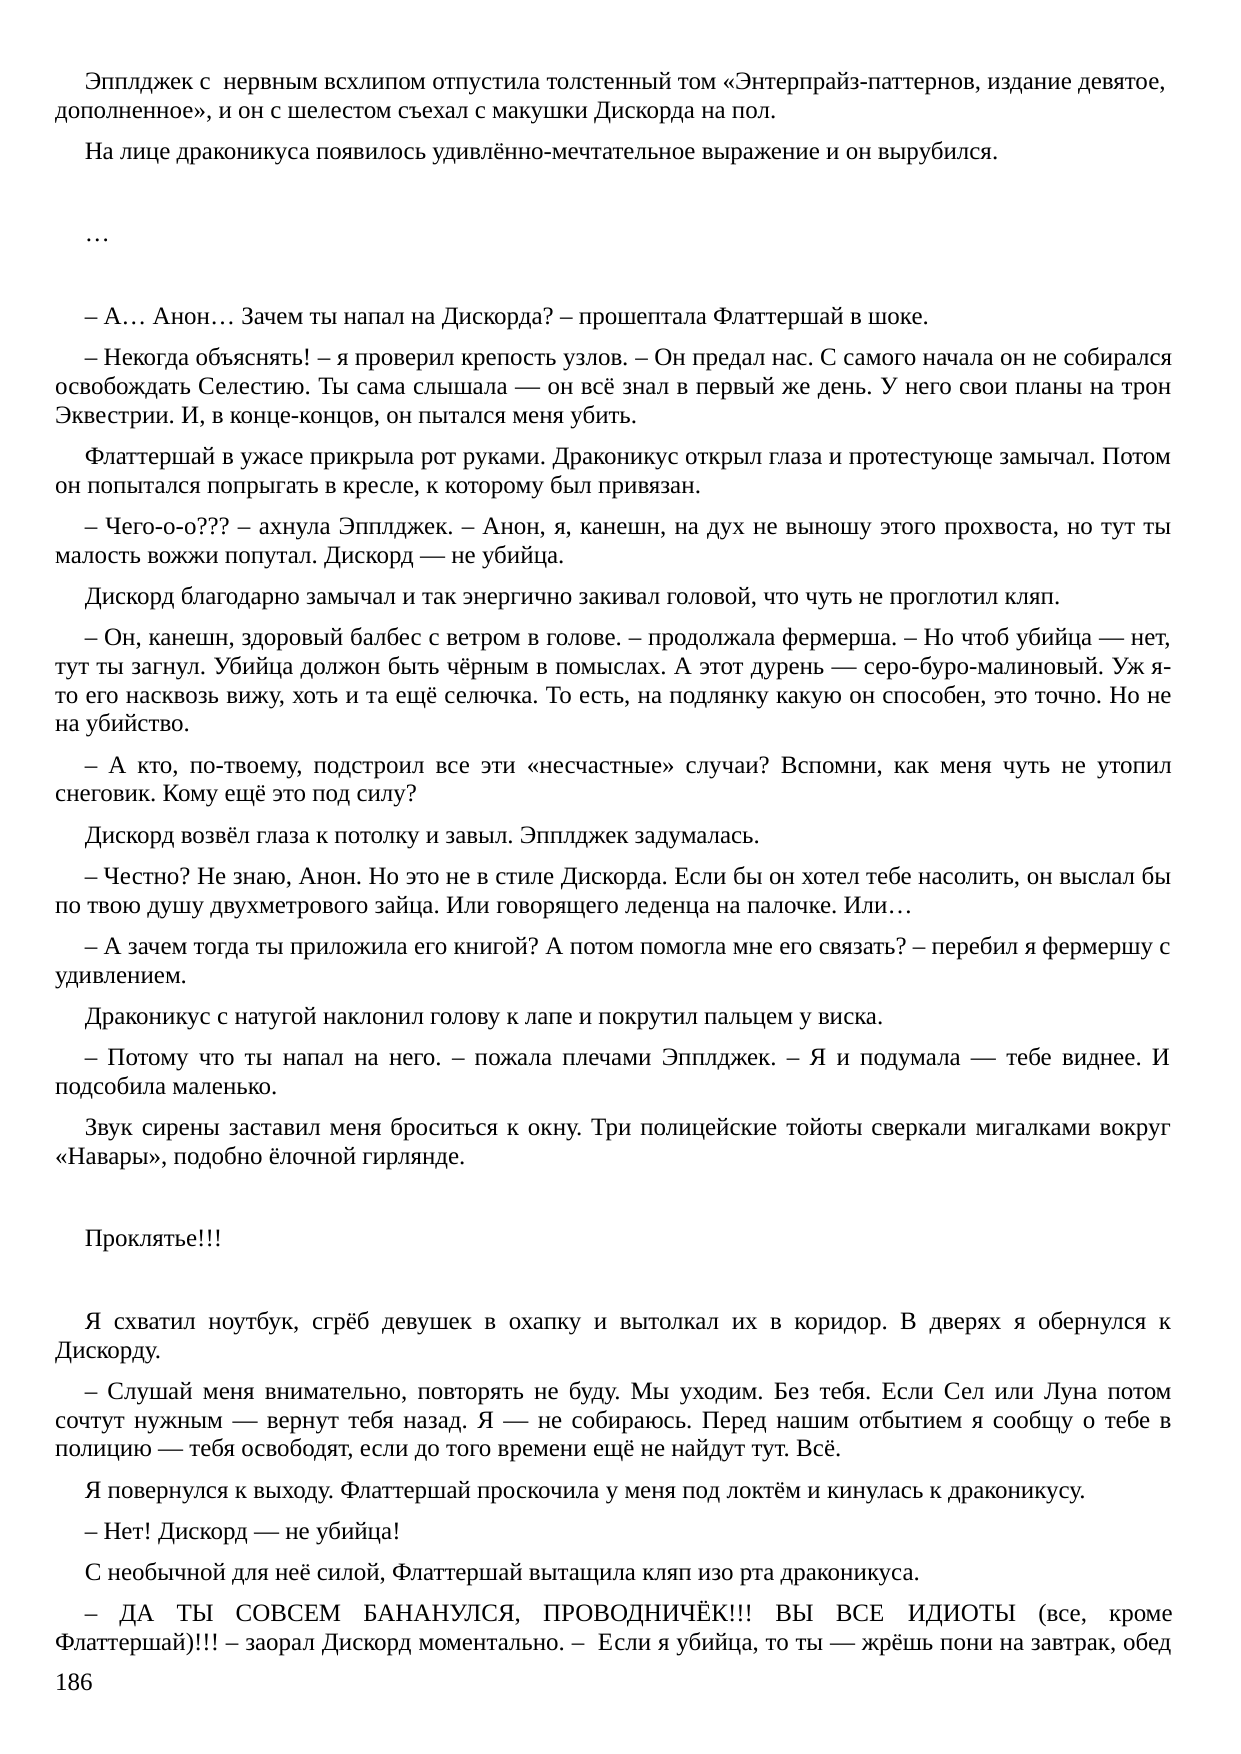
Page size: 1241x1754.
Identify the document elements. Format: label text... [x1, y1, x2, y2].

text На лице драконикуса появилось удивлённо-мечтательное выражение и он вырубился. [55, 136, 1173, 165]
text – Он, канешн, здоровый балбес с ветром в голове. – продолжала фермерша. – Но чтоб убийца — нет, тут ты загнул. Убийца должон быть чёрным в помыслах. А этот дурень — серо-буро-малиновый. Уж я-то его насквозь вижу, хоть и та ещё селючка. То есть, на подлянку какую он способен, это точно. Но не на убийство. [55, 622, 1173, 737]
text Флаттершай в ужасе прикрыла рот руками. Драконикус открыл глаза и протестующе замычал. Потом он попытался попрыгать в кресле, к которому был привязан. [55, 441, 1173, 498]
text – Слушай меня внимательно, повторять не буду. Мы уходим. Без тебя. Если Сел или Луна потом сочтут нужным — вернут тебя назад. Я — не собираюсь. Перед нашим отбытием я сообщу о тебе в полицию — тебя освободят, если до того времени ещё не найдут тут. Всё. [55, 1376, 1173, 1462]
text Я повернулся к выходу. Флаттершай проскочила у меня под локтём и кинулась к драконикусу. [55, 1475, 1173, 1503]
text С необычной для неё силой, Флаттершай вытащила кляп изо рта драконикуса. [55, 1557, 1173, 1586]
text – ДА ТЫ СОВСЕМ БАНАНУЛСЯ, ПРОВОДНИЧЁК!!! ВЫ ВСЕ ИДИОТЫ (все, кроме Флаттершай)!!! – заорал Дискорд моментально. – Если я убийца, то ты — жрёшь пони на завтрак, обед [55, 1598, 1173, 1656]
text – Некогда объяснять! – я проверил крепость узлов. – Он предал нас. С самого начала он не собирался освобождать Селестию. Ты сама слышала — он всё знал в первый же день. У него свои планы на трон Эквестрии. И, в конце-концов, он пытался меня убить. [55, 342, 1173, 428]
text Проклятье!!! [55, 1223, 1173, 1252]
text Звук сирены заставил меня броситься к окну. Три полицейские тойоты сверкали мигалками вокруг «Навары», подобно ёлочной гирлянде. [55, 1112, 1173, 1170]
text … [55, 218, 1173, 247]
text – Чего-о-о??? – ахнула Эпплджек. – Анон, я, канешн, на дух не выношу этого прохвоста, но тут ты малость вожжи попутал. Дискорд — не убийца. [55, 511, 1173, 568]
text – А кто, по-твоему, подстроил все эти «несчастные» случаи? Вспомни, как меня чуть не утопил снеговик. Кому ещё это под силу? [55, 750, 1173, 807]
text – А… Анон… Зачем ты напал на Дискорда? – прошептала Флаттершай в шоке. [55, 301, 1173, 330]
text – Нет! Дискорд — не убийца! [55, 1516, 1173, 1545]
text Эпплджек с нервным всхлипом отпустила толстенный том «Энтерпрайз-паттернов, издание девятое, дополненное», и он с шелестом съехал с макушки Дискорда на пол. [55, 66, 1173, 123]
text Драконикус с натугой наклонил голову к лапе и покрутил пальцем у виска. [55, 1001, 1173, 1030]
text – А зачем тогда ты приложила его книгой? А потом помогла мне его связать? – перебил я фермершу с удивлением. [55, 931, 1173, 988]
text – Честно? Не знаю, Анон. Но это не в стиле Дискорда. Если бы он хотел тебе насолить, он выслал бы по твою душу двухметрового зайца. Или говорящего леденца на палочке. Или… [55, 861, 1173, 918]
text – Потому что ты напал на него. – пожала плечами Эпплджек. – Я и подумала — тебе виднее. И подсобила маленько. [55, 1042, 1173, 1100]
text Дискорд благодарно замычал и так энергично закивал головой, что чуть не проглотил кляп. [55, 581, 1173, 610]
text Дискорд возвёл глаза к потолку и завыл. Эпплджек задумалась. [55, 820, 1173, 848]
text Я схватил ноутбук, сгрёб девушек в охапку и вытолкал их в коридор. В дверях я обернулся к Дискорду. [55, 1306, 1173, 1363]
